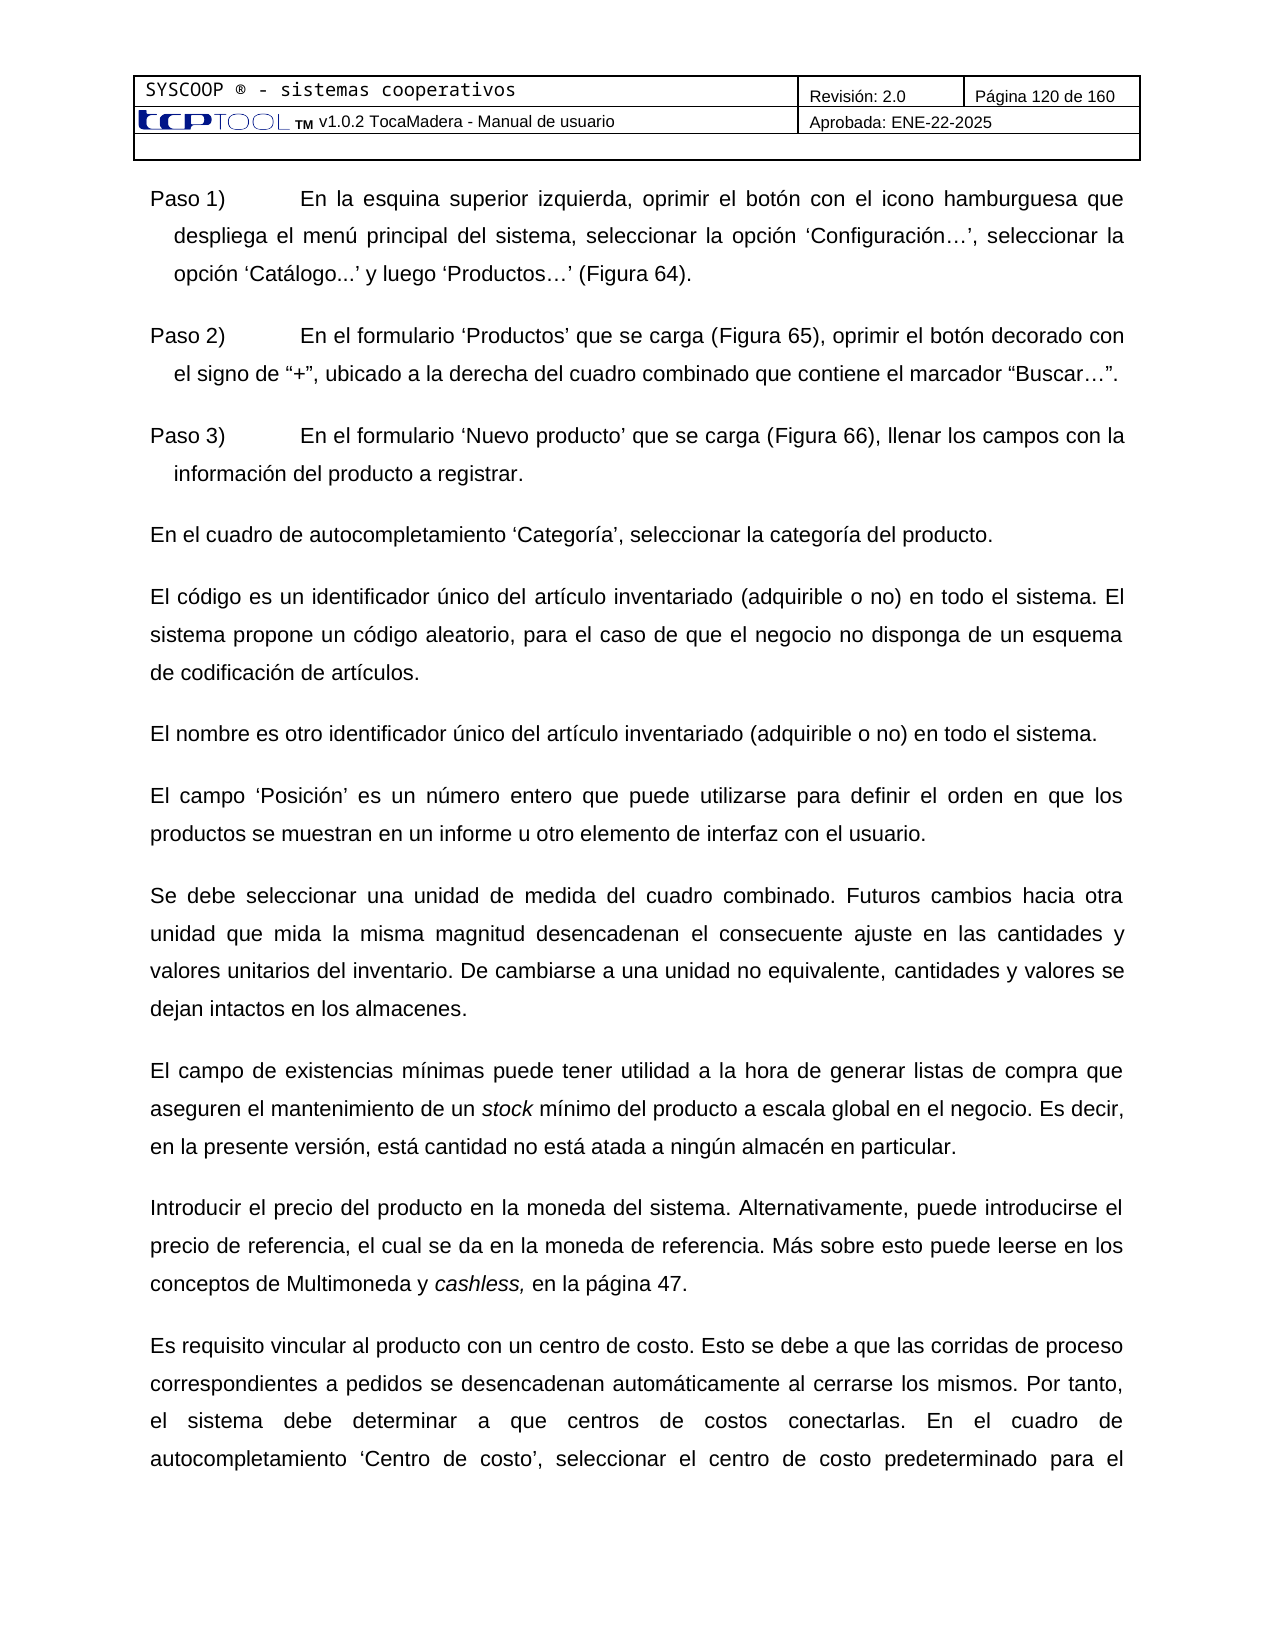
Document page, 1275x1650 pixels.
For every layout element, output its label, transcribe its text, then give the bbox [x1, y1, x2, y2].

list En el formulario ‘Productos’ que se carga (Figura 65), oprimir el botón decorado con el signo de “+”, ubicado a la derecha del cuadro combinado que contiene el marcador “Buscar…”. [150, 323, 1125, 386]
text Se debe seleccionar una unidad de medida del cuadro combinado. Futuros cambios hacia otra unidad que mida la misma magnitud desencadenan el consecuente ajuste en las cantidades y valores unitarios del inventario. De cambiarse a una unidad no equivalente, cantidades y valores se dejan intactos en los almacenes. [150, 883, 1125, 1021]
text Introducir el precio del producto en la moneda del sistema. Alternativamente, puede introducirse el precio de referencia, el cual se da en la moneda de referencia. Más sobre esto puede leerse en los conceptos de Multimoneda y cashless, en la página 47. [150, 1195, 1125, 1296]
text En el cuadro de autocompletamiento ‘Categoría’, seleccionar la categoría del producto. [150, 522, 1125, 547]
text El campo ‘Posición’ es un número entero que puede utilizarse para definir el orden en que los productos se muestran en un informe u otro elemento de interfaz con el usuario. [150, 783, 1125, 846]
text El campo de existencias mínimas puede tener utilidad a la hora de generar listas de compra que aseguren el mantenimiento de un stock mínimo del producto a escala global en el negocio. Es decir, en la presente versión, está cantidad no está atada a ningún almacén en particular. [150, 1058, 1125, 1159]
text El nombre es otro identificador único del artículo inventariado (adquirible o no) en todo el sistema. [150, 721, 1125, 747]
list En la esquina superior izquierda, oprimir el botón con el icono hamburguesa que despliega el menú principal del sistema, seleccionar la opción ‘Configuración…’, seleccionar la opción ‘Catálogo...’ y luego ‘Productos…’ (Figura 64). [150, 186, 1125, 286]
picture [138, 110, 290, 130]
text El código es un identificador único del artículo inventariado (adquirible o no) en todo el sistema. El sistema propone un código aleatorio, para el caso de que el negocio no disponga de un esquema de codificación de artículos. [150, 584, 1125, 685]
list En el formulario ‘Nuevo producto’ que se carga (Figura 66), llenar los campos con la información del producto a registrar. [150, 423, 1125, 486]
text Es requisito vincular al producto con un centro de costo. Esto se debe a que las corridas de proceso correspondientes a pedidos se desencadenan automáticamente al cerrarse los mismos. Por tanto, el sistema debe determinar a que centros de costos conectarlas. En el cuadro de autocompletamiento ‘Centro de costo’, seleccionar el centro de costo predeterminado para el [150, 1333, 1125, 1471]
